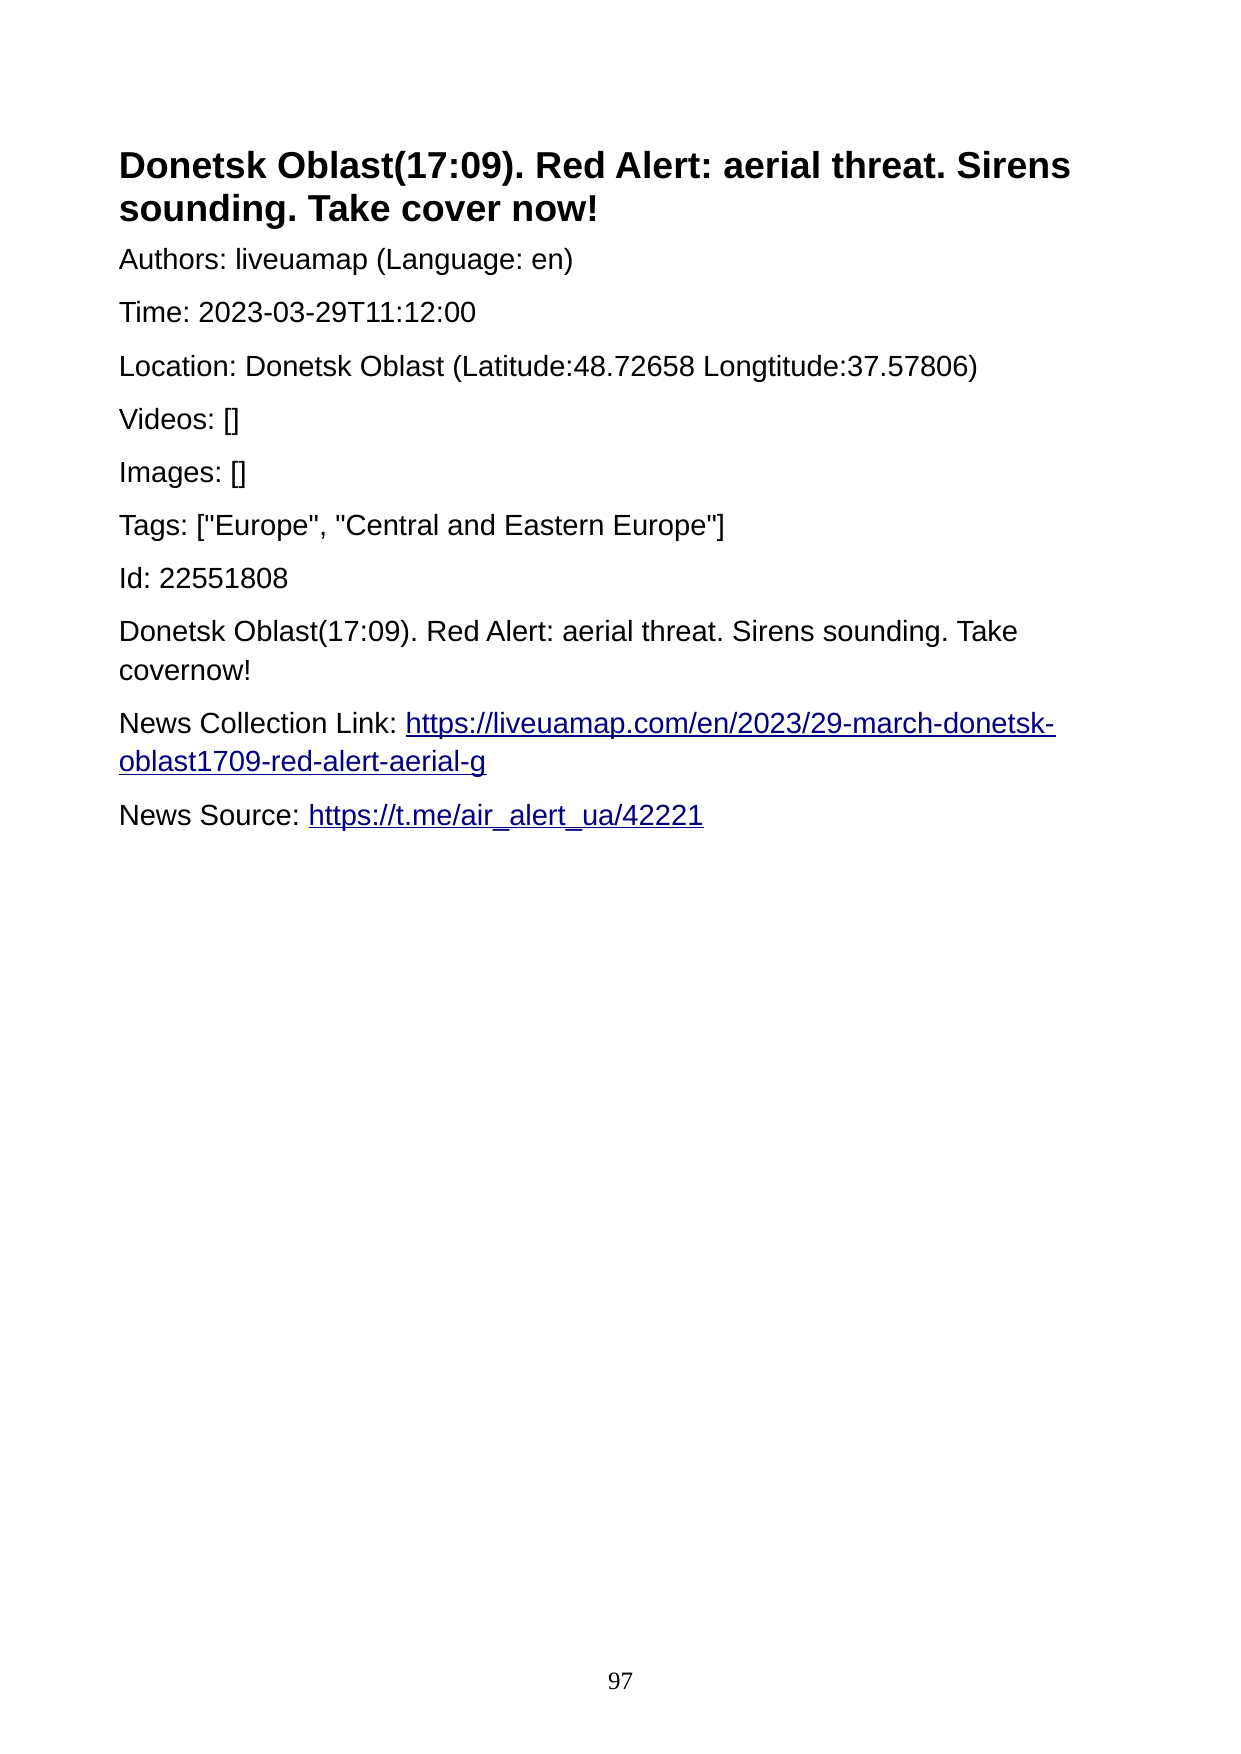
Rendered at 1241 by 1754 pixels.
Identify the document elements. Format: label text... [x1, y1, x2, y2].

text Tags: ["Europe", "Central and Eastern Europe"] [118, 508, 1122, 541]
text Location: Donetsk Oblast (Latitude:48.72658 Longtitude:37.57806) [118, 348, 1122, 382]
subtitle Donetsk Oblast(17:09). Red Alert: aerial threat. Sirens sounding. Take cover now! [118, 143, 1122, 230]
text News Source: https://t.me/air_alert_ua/42221 [118, 797, 1122, 831]
text Id: 22551808 [118, 561, 1122, 594]
text Authors: liveuamap (Language: en) [118, 242, 1122, 276]
text Videos: [] [118, 402, 1122, 435]
text Donetsk Oblast(17:09). Red Alert: aerial threat. Sirens sounding. Take covernow! [118, 614, 1122, 686]
text Time: 2023-03-29T11:12:00 [118, 295, 1122, 329]
text Images: [] [118, 455, 1122, 488]
text News Collection Link: https://liveuamap.com/en/2023/29-march-donetsk-oblast1709-red-alert-aerial-g [118, 706, 1122, 778]
